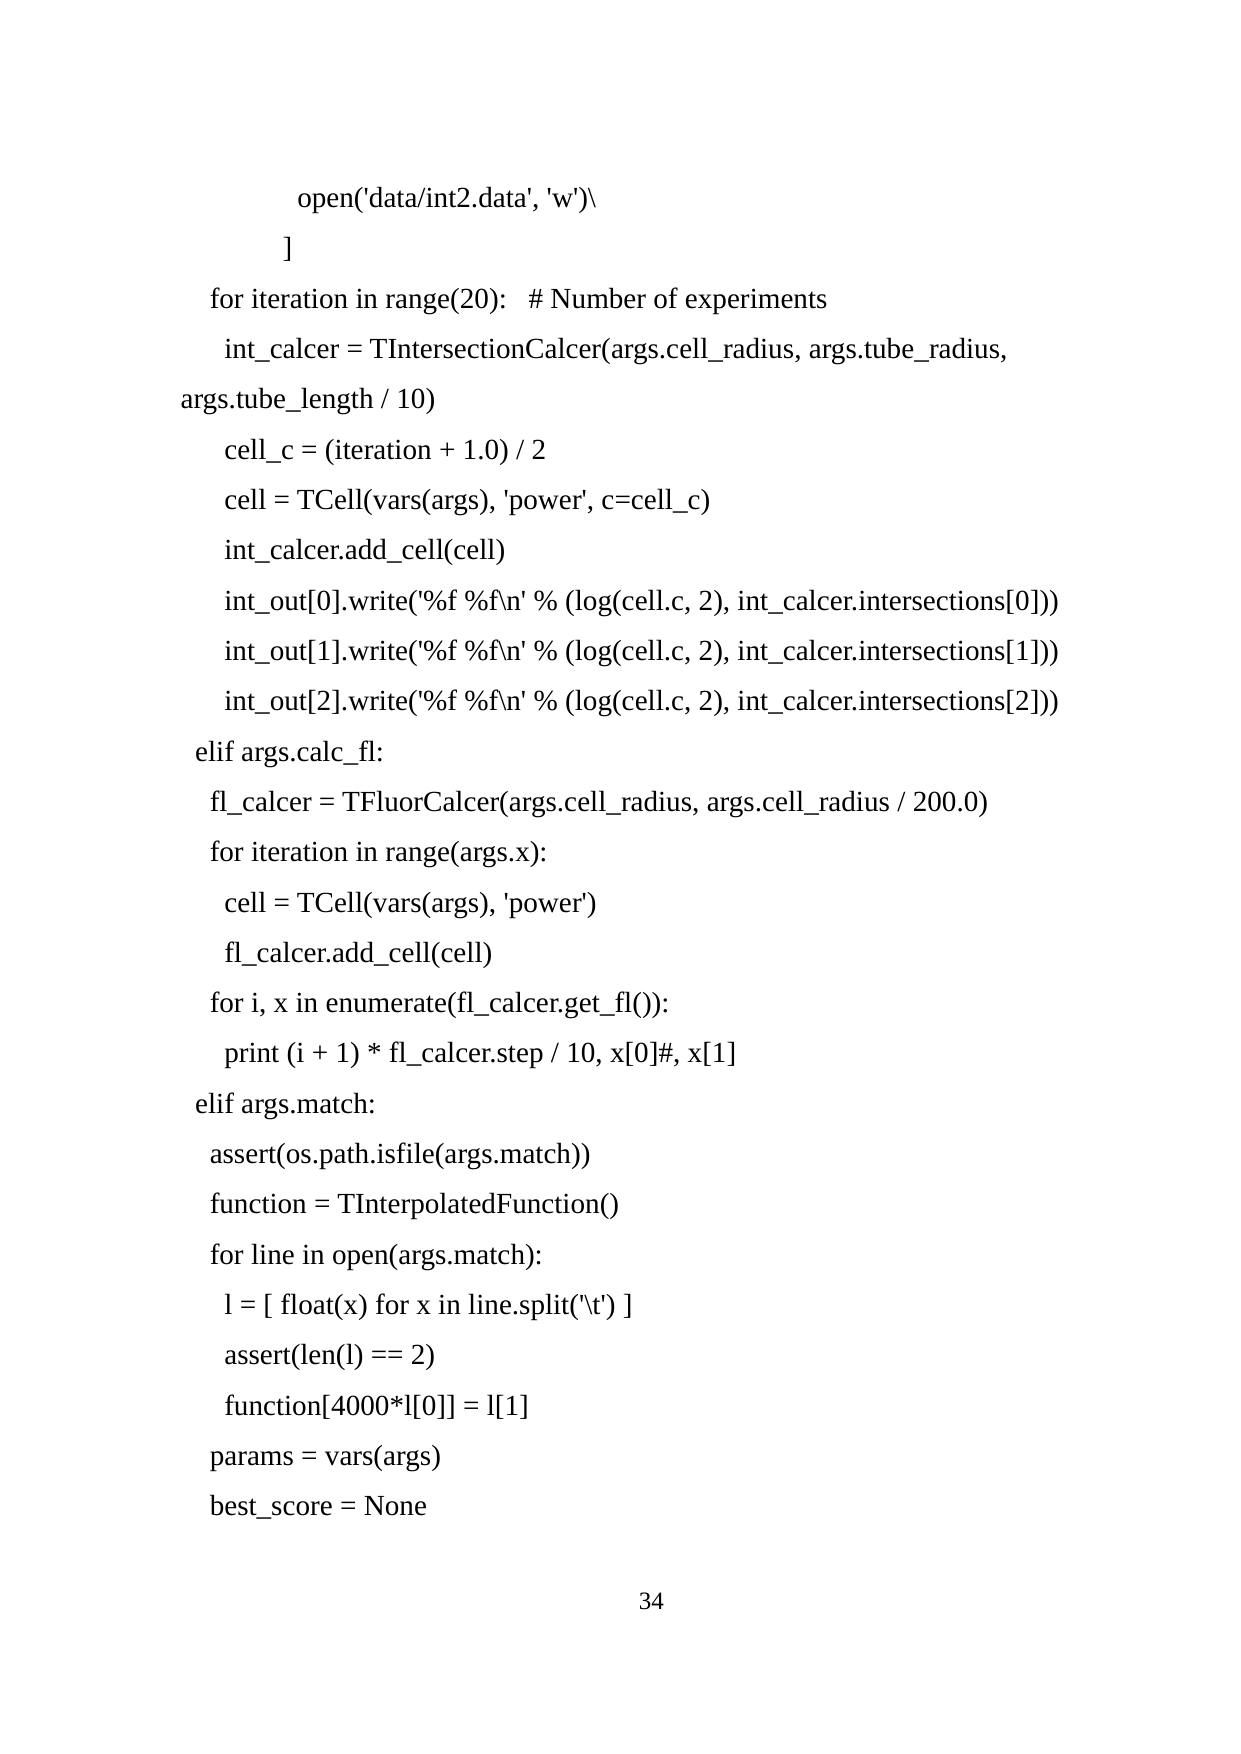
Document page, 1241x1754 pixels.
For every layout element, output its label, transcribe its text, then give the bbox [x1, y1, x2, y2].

text elif args.match: [180, 1086, 1121, 1119]
text assert(os.path.isfile(args.match)) [180, 1136, 1121, 1170]
text print (i + 1) * fl_calcer.step / 10, x[0]#, x[1] [180, 1036, 1121, 1069]
text for iteration in range(args.x): [180, 834, 1121, 868]
text l = [ float(x) for x in line.split('\t') ] [180, 1287, 1121, 1321]
text elif args.calc_fl: [180, 734, 1121, 767]
text int_out[1].write('%f %f\n' % (log(cell.c, 2), int_calcer.intersections[1])) [180, 633, 1121, 667]
text ] [180, 231, 1121, 264]
text cell = TCell(vars(args), 'power', c=cell_c) [180, 482, 1121, 516]
text for line in open(args.match): [180, 1237, 1121, 1270]
text best_score = None [180, 1488, 1121, 1522]
text fl_calcer.add_cell(cell) [180, 935, 1121, 968]
text for iteration in range(20): # Number of experiments [180, 281, 1121, 314]
text int_out[0].write('%f %f\n' % (log(cell.c, 2), int_calcer.intersections[0])) [180, 583, 1121, 616]
text cell_c = (iteration + 1.0) / 2 [180, 432, 1121, 465]
text open('data/int2.data', 'w')\ [180, 180, 1121, 214]
text cell = TCell(vars(args), 'power') [180, 885, 1121, 918]
text int_calcer.add_cell(cell) [180, 532, 1121, 566]
text function[4000*l[0]] = l[1] [180, 1388, 1121, 1421]
text function = TInterpolatedFunction() [180, 1187, 1121, 1220]
text int_calcer = TIntersectionCalcer(args.cell_radius, args.tube_radius, args.tube_length / 10) [180, 331, 1121, 415]
text int_out[2].write('%f %f\n' % (log(cell.c, 2), int_calcer.intersections[2])) [180, 683, 1121, 717]
text params = vars(args) [180, 1438, 1121, 1472]
text assert(len(l) == 2) [180, 1337, 1121, 1371]
text fl_calcer = TFluorCalcer(args.cell_radius, args.cell_radius / 200.0) [180, 784, 1121, 818]
text for i, x in enumerate(fl_calcer.get_fl()): [180, 985, 1121, 1019]
